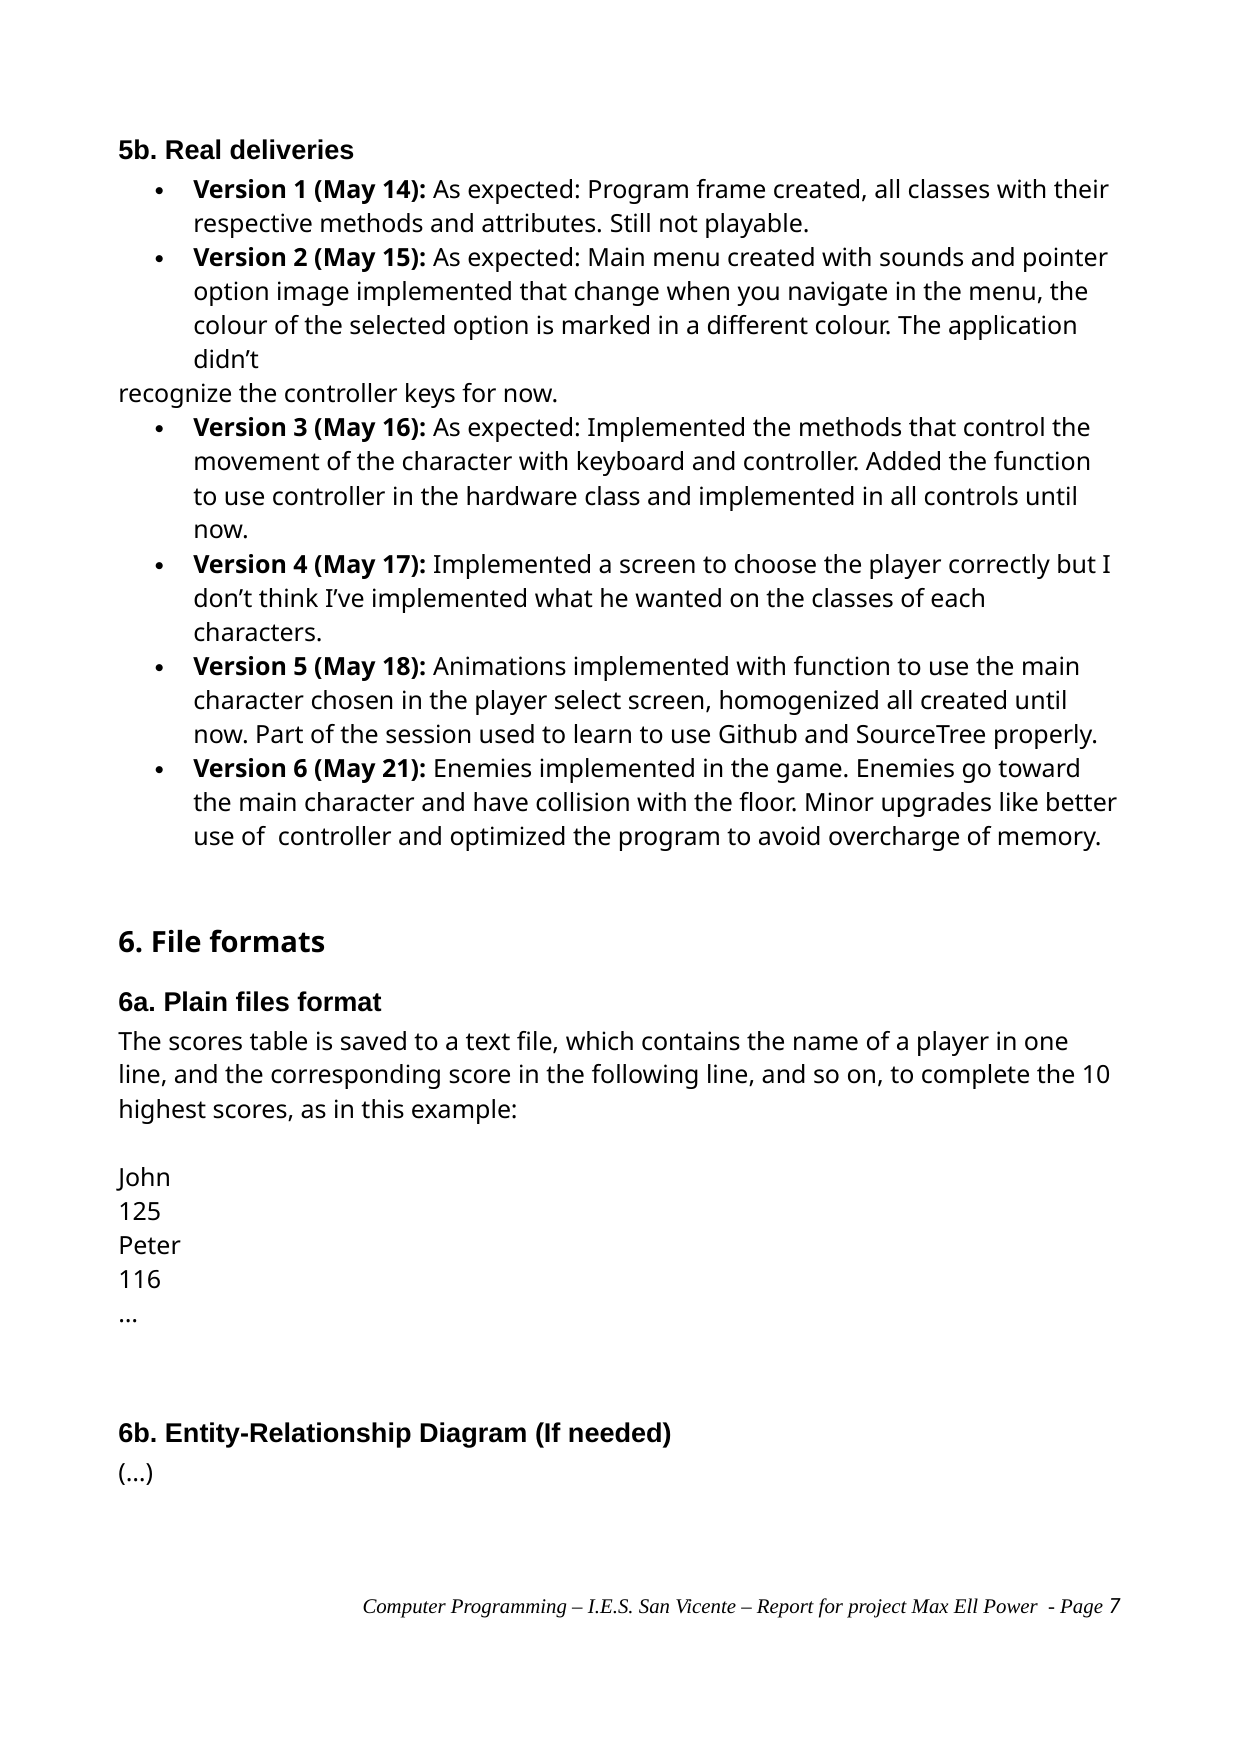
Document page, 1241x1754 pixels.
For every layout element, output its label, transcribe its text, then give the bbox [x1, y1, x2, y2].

text … [118, 1296, 1122, 1330]
text John [118, 1159, 1122, 1193]
subtitle 6. File formats [118, 921, 1122, 961]
list Version 2 (May 15): As expected: Main menu created with sounds and pointer option image implemented that change when you navigate in the menu, the colour of the selected option is marked in a different colour. The application didn’t [156, 240, 1122, 376]
text (…) [118, 1455, 1122, 1489]
list Version 6 (May 21): Enemies implemented in the game. Enemies go toward the main character and have collision with the floor. Minor upgrades like better use of controller and optimized the program to avoid overcharge of memory. [156, 751, 1122, 853]
text 125 [118, 1193, 1122, 1227]
text Peter [118, 1227, 1122, 1262]
list Version 1 (May 14): As expected: Program frame created, all classes with their respective methods and attributes. Still not playable. [156, 172, 1122, 240]
text 116 [118, 1262, 1122, 1296]
list Version 3 (May 16): As expected: Implemented the methods that control the movement of the character with keyboard and controller. Added the function to use controller in the hardware class and implemented in all controls until now. [156, 410, 1122, 546]
subtitle 6b. Entity-Relationship Diagram (If needed) [118, 1417, 1122, 1448]
list Version 5 (May 18): Animations implemented with function to use the main character chosen in the player select screen, homogenized all created until now. Part of the session used to learn to use Github and SourceTree properly. [156, 648, 1122, 751]
text recognize the controller keys for now. [118, 376, 1122, 410]
subtitle 6a. Plain files format [118, 986, 1122, 1017]
text The scores table is saved to a text file, which contains the name of a player in one line, and the corresponding score in the following line, and so on, to complete the 10 highest scores, as in this example: [118, 1023, 1122, 1125]
subtitle 5b. Real deliveries [118, 134, 1122, 165]
list Version 4 (May 17): Implemented a screen to choose the player correctly but I don’t think I’ve implemented what he wanted on the classes of each characters. [156, 546, 1122, 648]
